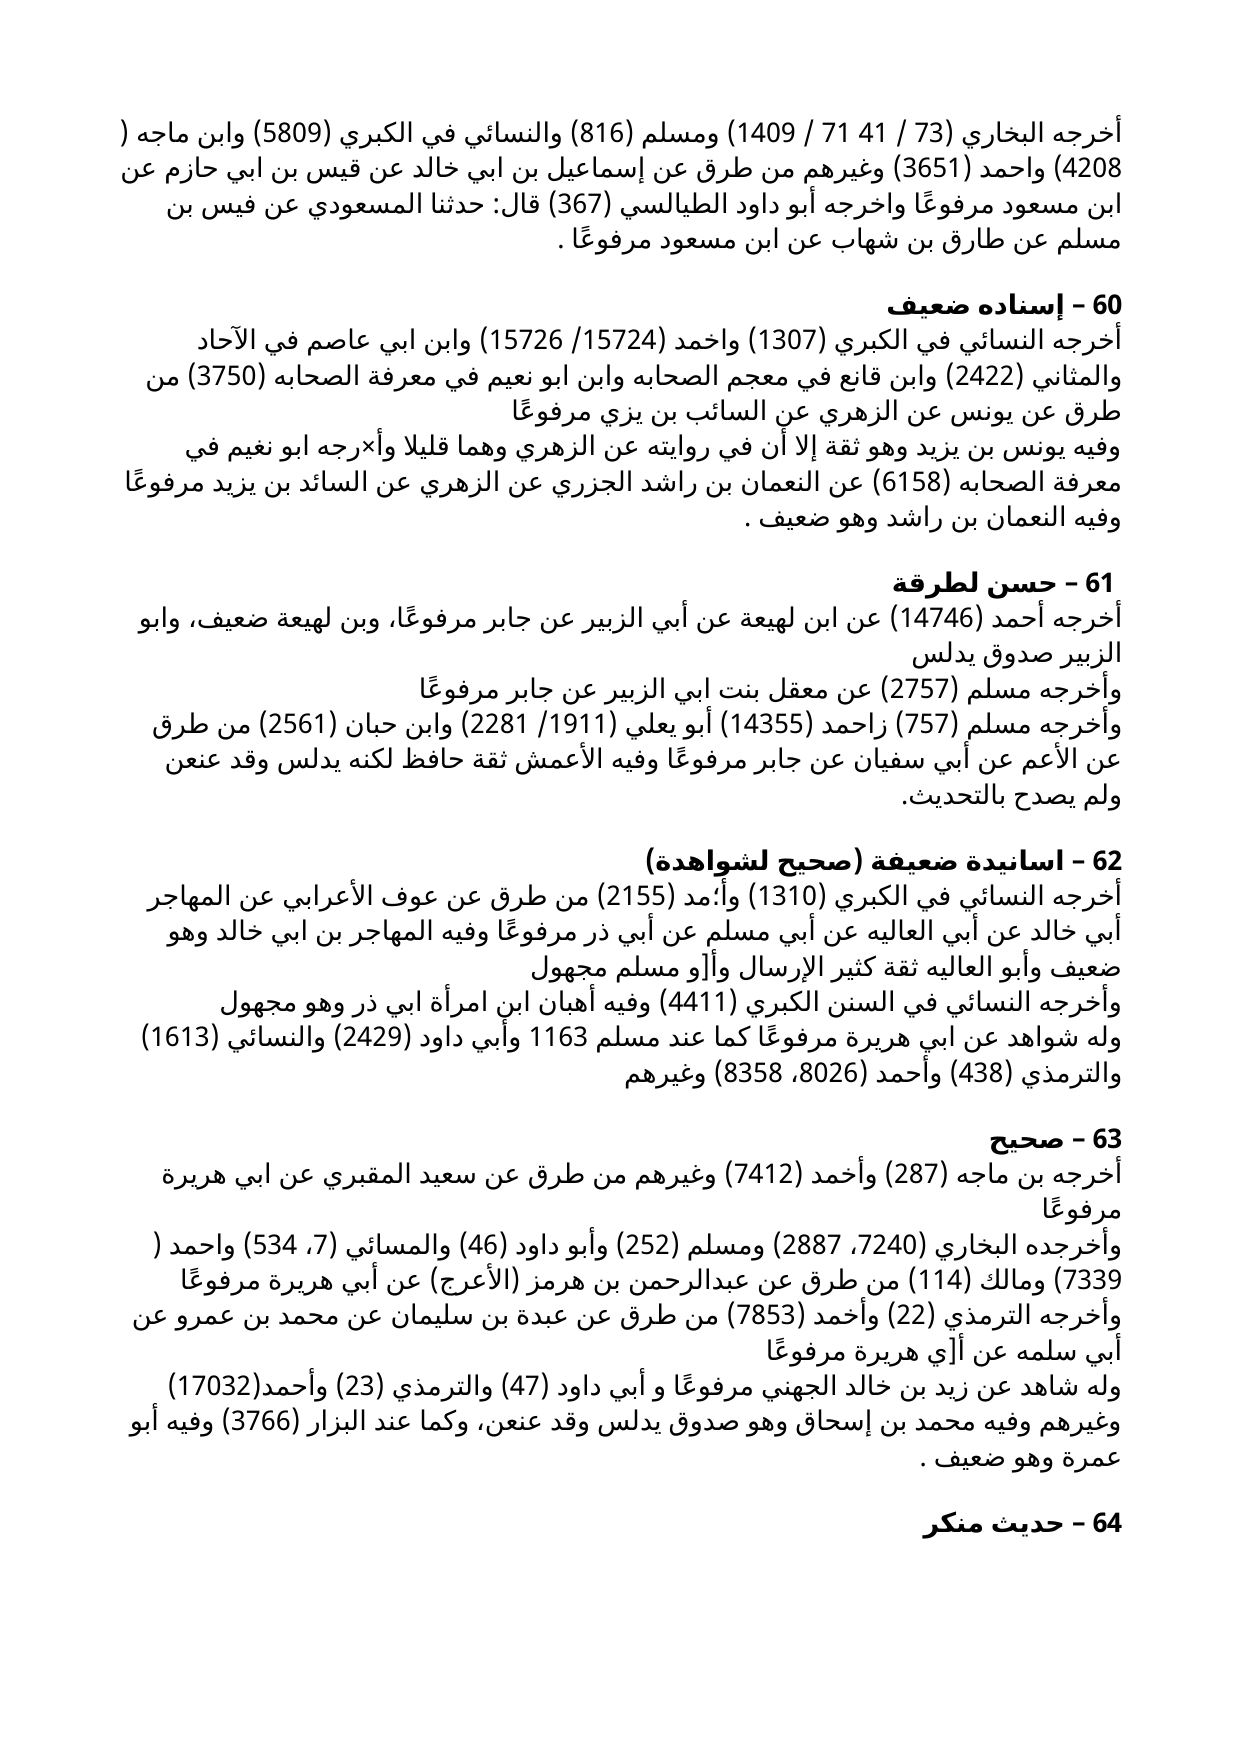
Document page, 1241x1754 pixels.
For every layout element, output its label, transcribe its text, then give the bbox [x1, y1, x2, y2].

text 63 – صحيح [118, 1124, 1122, 1159]
text 61 – حسن لطرقة [118, 568, 1122, 603]
text وأخرجده البخاري (7240، 2887) ومسلم (252) وأبو داود (46) والمسائي (7، 534) واحمد (7339) ومالك (114) من طرق عن عبدالرحمن بن هرمز (الأعرج) عن أبي هريرة مرفوعًا [118, 1230, 1122, 1300]
text وله شواهد عن ابي هريرة مرفوعًا كما عند مسلم 1163 وأبي داود (2429) والنسائي (1613) والترمذي (438) وأحمد (8026، 8358) وغيرهم [118, 1022, 1122, 1093]
text وأخرجه الترمذي (22) وأخمد (7853) من طرق عن عبدة بن سليمان عن محمد بن عمرو عن أبي سلمه عن أ[ي هريرة مرفوعًا [118, 1300, 1122, 1371]
text 60 – إسناده ضعيف [118, 290, 1122, 325]
text وأخرجه مسلم (2757) عن معقل بنت ابي الزبير عن جابر مرفوعًا [118, 674, 1122, 709]
text أخرجه البخاري (73 / 41 71 / 1409) ومسلم (816) والنسائي في الكبري (5809) وابن ماجه (4208) واحمد (3651) وغيرهم من طرق عن إسماعيل بن ابي خالد عن قيس بن ابي حازم عن ابن مسعود مرفوعًا واخرجه أبو داود الطيالسي (367) قال: حدثنا المسعودي عن فيس بن مسلم عن طارق بن شهاب عن ابن مسعود مرفوعًا . [118, 118, 1122, 259]
text 62 – اسانيدة ضعيفة (صحيح لشواهدة) [118, 846, 1122, 881]
text وله شاهد عن زيد بن خالد الجهني مرفوعًا و أبي داود (47) والترمذي (23) وأحمد(17032) وغيرهم وفيه محمد بن إسحاق وهو صدوق يدلس وقد عنعن، وكما عند البزار (3766) وفيه أبو عمرة وهو ضعيف . [118, 1371, 1122, 1477]
text أخرجه النسائي في الكبري (1307) واخمد (15724/ 15726) وابن ابي عاصم في الآحاد والمثاني (2422) وابن قانع في معجم الصحابه وابن ابو نعيم في معرفة الصحابه (3750) من طرق عن يونس عن الزهري عن السائب بن يزي مرفوعًا [118, 325, 1122, 431]
text وفيه يونس بن يزيد وهو ثقة إلا أن في روايته عن الزهري وهما قليلا وأ×رجه ابو نغيم في معرفة الصحابه (6158) عن النعمان بن راشد الجزري عن الزهري عن السائد بن يزيد مرفوعًا وفيه النعمان بن راشد وهو ضعيف . [118, 431, 1122, 537]
text وأخرجه مسلم (757) زاحمد (14355) أبو يعلي (1911/ 2281) وابن حبان (2561) من طرق عن الأعم عن أبي سفيان عن جابر مرفوعًا وفيه الأعمش ثقة حافظ لكنه يدلس وقد عنعن ولم يصدح بالتحديث. [118, 709, 1122, 815]
text أخرجه بن ماجه (287) وأخمد (7412) وغيرهم من طرق عن سعيد المقبري عن ابي هريرة مرفوعًا [118, 1159, 1122, 1230]
text وأخرجه النسائي في السنن الكبري (4411) وفيه أهبان ابن امرأة ابي ذر وهو مجهول [118, 987, 1122, 1022]
text أخرجه أحمد (14746) عن ابن لهيعة عن أبي الزبير عن جابر مرفوعًا، وبن لهيعة ضعيف، وابو الزبير صدوق يدلس [118, 603, 1122, 674]
text أخرجه النسائي في الكبري (1310) وأ؛مد (2155) من طرق عن عوف الأعرابي عن المهاجر أبي خالد عن أبي العاليه عن أبي مسلم عن أبي ذر مرفوعًا وفيه المهاجر بن ابي خالد وهو ضعيف وأبو العاليه ثقة كثير الإرسال وأ[و مسلم مجهول [118, 881, 1122, 987]
text 64 – حديث منكر [118, 1508, 1122, 1543]
